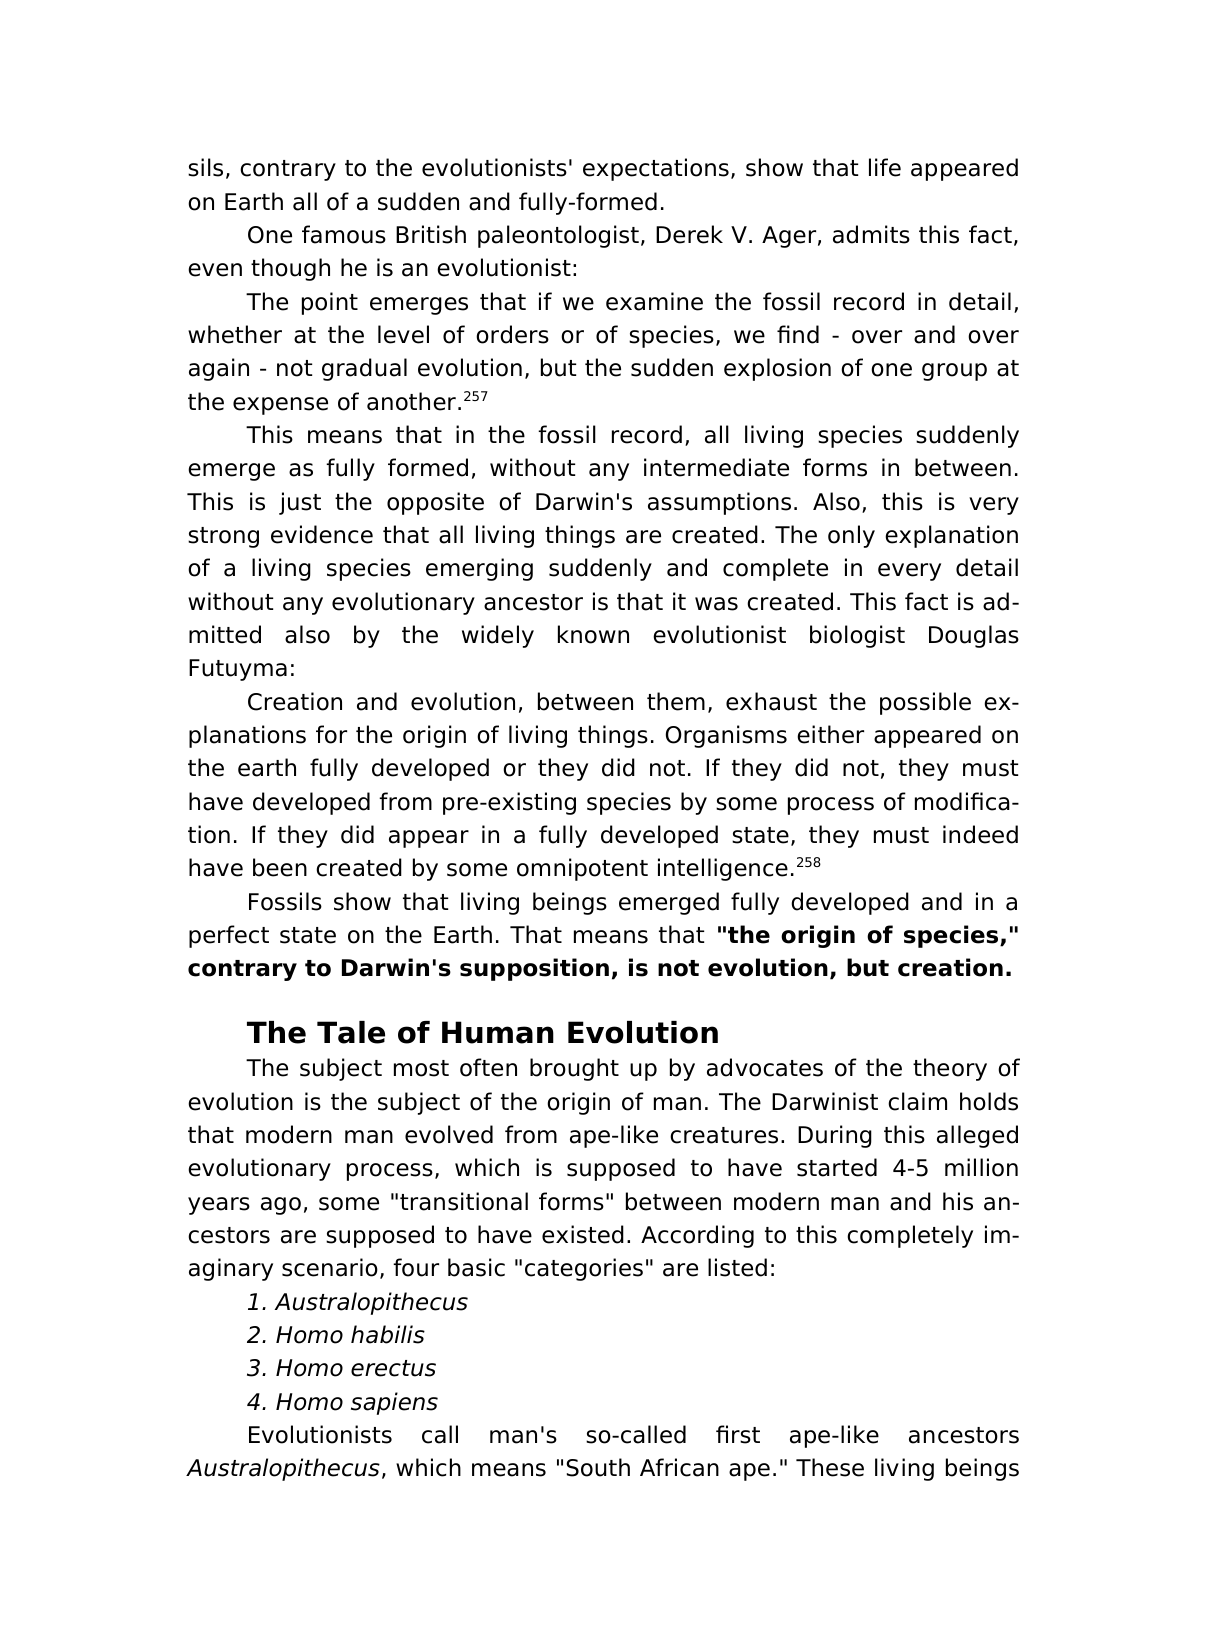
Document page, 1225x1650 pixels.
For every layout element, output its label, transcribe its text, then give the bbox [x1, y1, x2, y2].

text 4. Homo sa­pi­ens [187, 1383, 1020, 1417]
text 3. Homo erec­tus [187, 1350, 1020, 1383]
text This means that in the fos­sil record, all liv­ing spe­cies sud­den­ly emerge as ful­ly formed, with­out any in­ter­me­di­ate forms in be­tween. This is just the op­po­site of Darwin's as­sump­tions. Also, this is very strong ev­i­dence that all liv­ing things are cre­at­ed. The on­ly ex­pla­na­tion of a liv­ing spe­cies emerg­ing sud­den­ly and com­plete in ev­ery de­tail with­out any ev­o­lu­tion­a­ry an­ces­tor is that it was cre­at­ed. This fact is ad­mit­ted al­so by the wide­ly known ev­o­lu­tion­ist bi­ol­o­gist Douglas Futuyma: [187, 417, 1020, 683]
text Fossils show that liv­ing be­ings emerged ful­ly de­vel­oped and in a per­fect state on the Earth. That means that "the or­i­gin of spe­cies," con­tra­ry to Darwin's sup­po­si­tion, is not ev­o­lu­tion, but cre­a­tion. [187, 883, 1020, 983]
text 2. Homo ha­bi­lis [187, 1317, 1020, 1350]
text Evolutionists call man's so-called first ape-like an­ces­tors Australopithecus, which means "South African ape." These liv­ing be­ings [187, 1417, 1020, 1483]
text 1. Australopithecus [187, 1283, 1020, 1317]
text The Tale of Human Evolution [187, 1017, 1020, 1050]
text sils, con­tra­ry to the ev­o­lu­tion­ists' ex­pec­ta­tions, show that life ap­peared on Earth all of a sud­den and ful­ly-formed. [187, 150, 1020, 217]
text Creation and ev­o­lu­tion, be­tween them, ex­haust the pos­si­ble ex­pla­na­tions for the or­i­gin of liv­ing things. Organisms ei­ther ap­peared on the earth ful­ly de­vel­oped or they did not. If they did not, they must have de­vel­oped from pre-ex­ist­ing spe­cies by some proc­ess of mod­i­fi­ca­tion. If they did ap­pear in a ful­ly de­vel­oped state, they must in­deed have been cre­at­ed by some om­nip­o­tent in­tel­li­gence.258 [187, 683, 1020, 883]
text One fa­mous British pa­le­on­tol­o­gist, Derek V. Ager, ad­mits this fact, even though he is an ev­o­lu­tion­ist: [187, 217, 1020, 283]
text The point emer­ges that if we ex­am­ine the fos­sil record in de­tail, wheth­er at the lev­el of or­ders or of spe­cies, we find - over and over again - not grad­u­al ev­o­lu­tion, but the sud­den ex­plo­sion of one group at the ex­pense of an­oth­er.257 [187, 283, 1020, 417]
text The sub­ject most of­ten brought up by ad­vo­cates of the the­o­ry of ev­o­lu­tion is the sub­ject of the or­i­gin of man. The Darwinist claim holds that mod­ern man evolved from ape-like crea­tures. During this al­leged ev­o­lu­tion­a­ry proc­ess, which is sup­posed to have start­ed 4-5 mil­lion years ago, some "tran­si­tion­al forms" be­tween mod­ern man and his an­ces­tors are sup­posed to have ex­ist­ed. According to this com­plete­ly im­ag­i­nary sce­nar­io, four ba­sic "cat­e­go­ries" are list­ed: [187, 1050, 1020, 1283]
